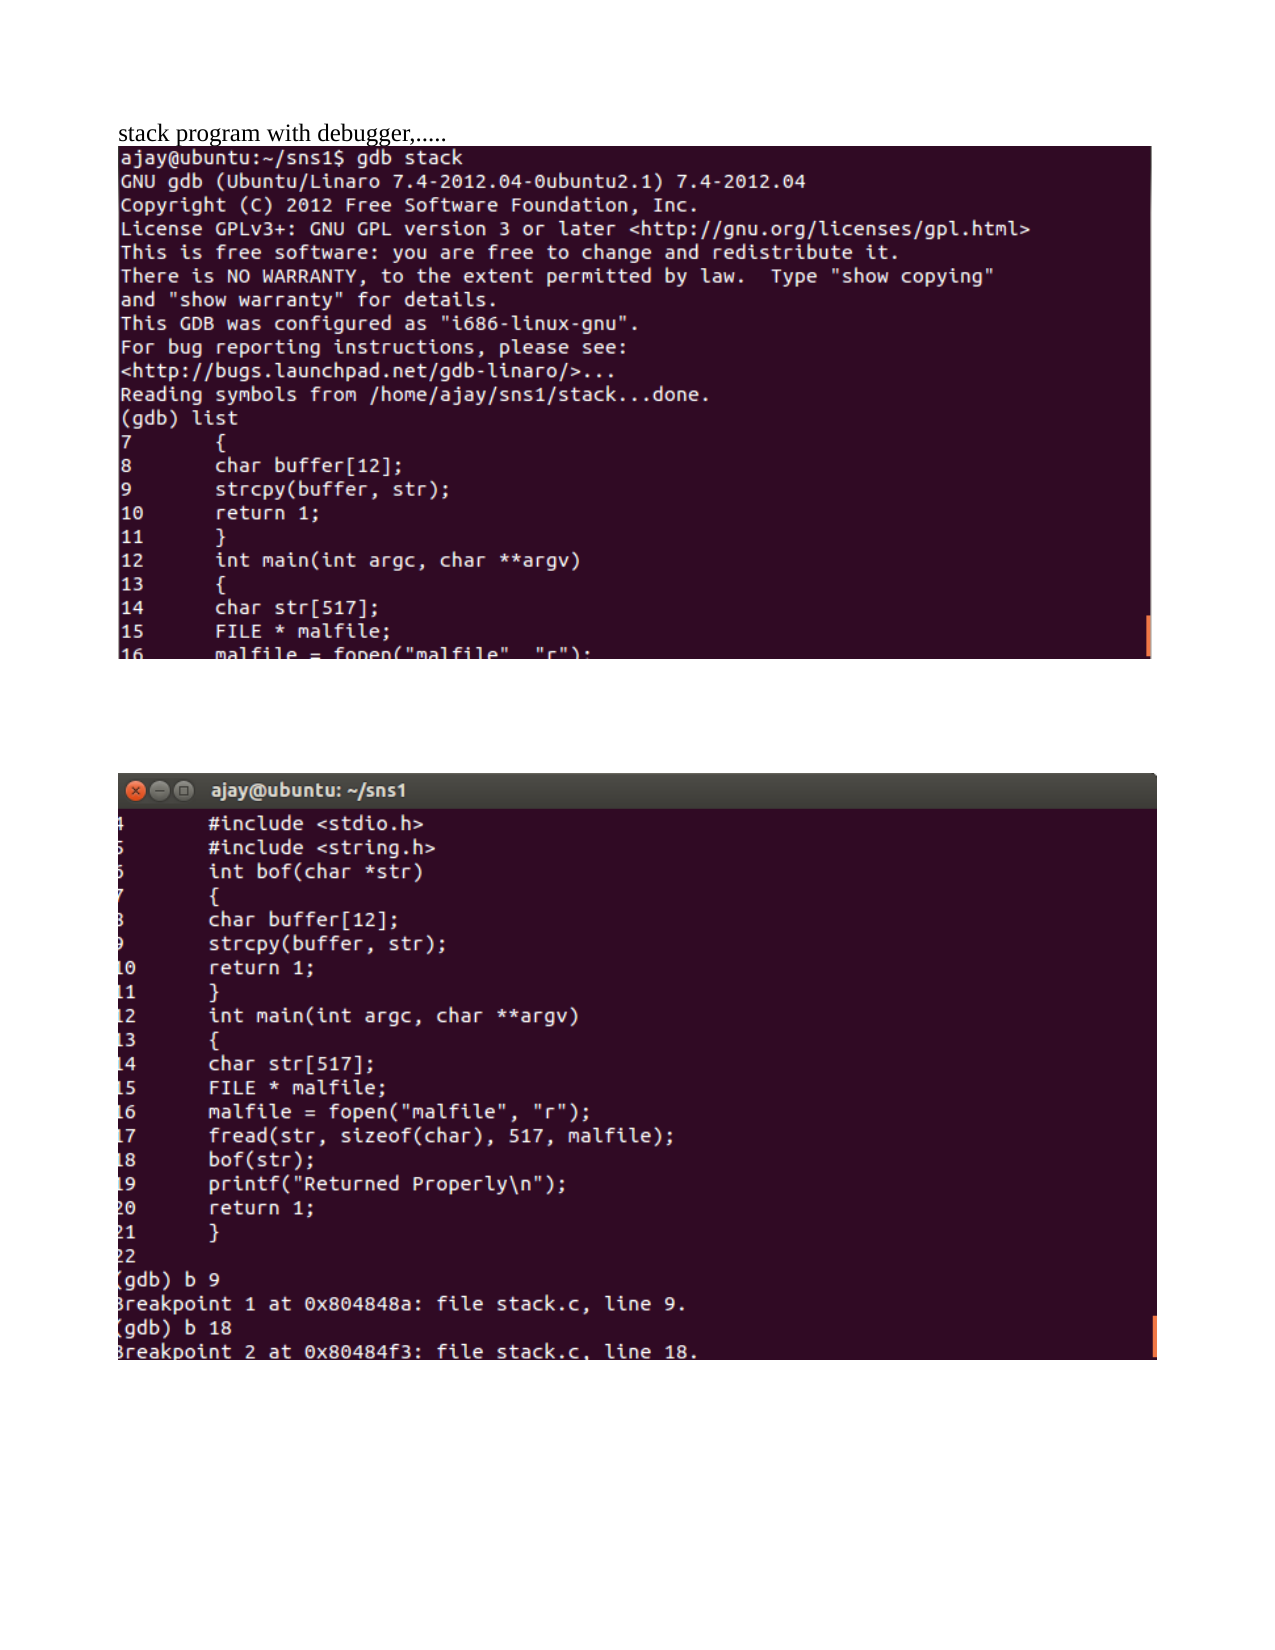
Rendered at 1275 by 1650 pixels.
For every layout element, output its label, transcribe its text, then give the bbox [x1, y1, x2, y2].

picture [118, 146, 1157, 659]
text stack program with debugger,..... [118, 118, 1157, 146]
picture [118, 773, 1157, 1360]
